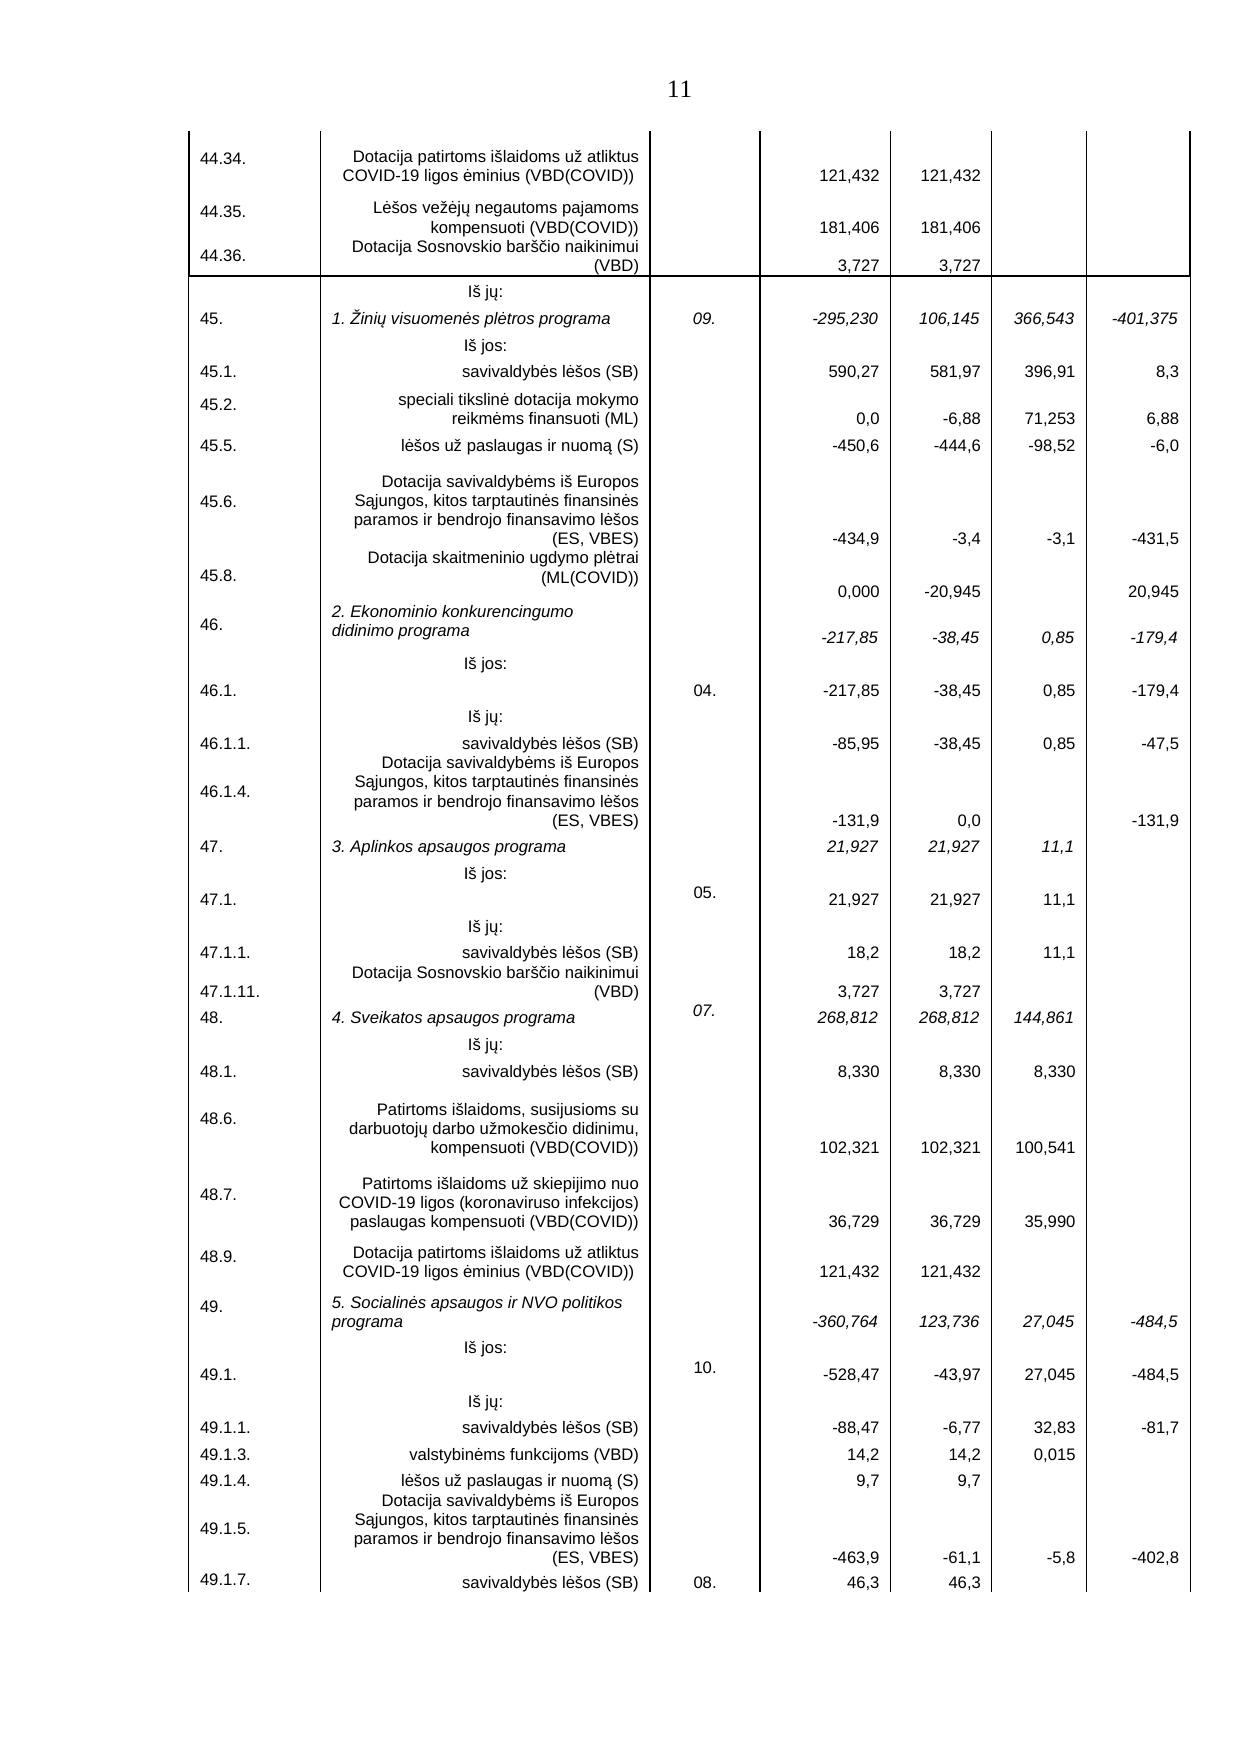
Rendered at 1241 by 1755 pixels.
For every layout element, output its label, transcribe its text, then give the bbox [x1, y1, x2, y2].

table_cell 123,736 [891, 1281, 991, 1331]
table_cell [651, 726, 759, 753]
table_cell 121,432 [891, 1231, 991, 1281]
table_cell 49.1. [189, 1358, 320, 1384]
table_cell [1191, 726, 1220, 753]
table_cell 3,727 [891, 237, 991, 275]
table_cell -98,52 [992, 428, 1086, 454]
table_cell Iš jų: [321, 1384, 649, 1411]
table_cell [992, 548, 1086, 601]
table_cell 581,97 [891, 355, 991, 381]
table_cell Dotacija patirtoms išlaidoms už atliktus COVID-19 ligos ėminius (VBD(COVID)) [321, 1231, 649, 1281]
table_cell [992, 1231, 1086, 1281]
table_cell -38,45 [891, 601, 991, 647]
table_cell [1191, 1001, 1220, 1027]
table_cell [992, 963, 1086, 1001]
table_cell [1191, 1384, 1220, 1411]
table_cell [1191, 601, 1220, 647]
table_cell savivaldybės lėšos (SB) [321, 1054, 649, 1081]
table_cell 46. [189, 601, 320, 647]
table_cell 0,85 [992, 673, 1086, 700]
table_cell 10. [651, 1358, 759, 1384]
table_cell [651, 455, 759, 548]
table_cell Iš jos: [321, 328, 649, 354]
table_cell 11,1 [992, 830, 1086, 856]
table_cell [651, 1028, 759, 1054]
table_cell 6,88 [1087, 381, 1190, 428]
table_cell [992, 909, 1086, 936]
table_cell Iš jų: [321, 277, 649, 301]
table_cell 46.1.1. [189, 726, 320, 753]
table_cell 44.35. [190, 185, 320, 237]
table_cell -484,5 [1087, 1358, 1190, 1384]
table_cell [1191, 355, 1220, 381]
table_cell [651, 328, 759, 354]
table_cell -217,85 [761, 601, 890, 647]
table_cell [651, 830, 759, 856]
table_cell [891, 277, 991, 301]
table_cell [651, 1081, 759, 1157]
table_cell Iš jos: [321, 647, 649, 673]
table_cell 5. Socialinės apsaugos ir NVO politikos programa [321, 1281, 649, 1331]
table_cell -434,9 [761, 455, 890, 548]
table_cell [1191, 455, 1220, 548]
table_cell [1191, 185, 1220, 237]
table_cell [1087, 1028, 1190, 1054]
table_cell [651, 856, 759, 883]
table_cell -6,77 [891, 1411, 991, 1437]
table_cell [761, 909, 890, 936]
table_cell Dotacija Sosnovskio barščio naikinimui (VBD) [321, 237, 649, 275]
table_cell 14,2 [761, 1437, 890, 1464]
table_cell 49.1.4. [189, 1464, 320, 1490]
table_cell 4. Sveikatos apsaugos programa [321, 1001, 649, 1027]
table_cell 0,0 [761, 381, 890, 428]
table_cell -431,5 [1087, 455, 1190, 548]
table_cell [651, 1281, 759, 1331]
table_cell [1191, 301, 1220, 328]
table_cell valstybinėms funkcijoms (VBD) [321, 1437, 649, 1464]
table_cell [1191, 1490, 1220, 1567]
table_cell [1087, 1054, 1190, 1081]
table_cell [1191, 936, 1220, 962]
table_cell 181,406 [891, 185, 991, 237]
table_cell 27,045 [992, 1281, 1086, 1331]
table_cell 14,2 [891, 1437, 991, 1464]
table_cell 2. Ekonominio konkurencingumo didinimo programa [321, 601, 649, 647]
table_cell [1087, 963, 1190, 1001]
table_cell 04. [651, 673, 759, 700]
table_cell -88,47 [761, 1411, 890, 1437]
table_cell [1191, 1281, 1220, 1331]
table_cell 18,2 [761, 936, 890, 962]
table_cell [1191, 1081, 1220, 1157]
table_cell 3. Aplinkos apsaugos programa [321, 830, 649, 856]
table_cell [1191, 1331, 1220, 1357]
table_cell -131,9 [761, 753, 890, 830]
table_cell Lėšos vežėjų negautoms pajamoms kompensuoti (VBD(COVID)) [321, 185, 649, 237]
table_cell [1191, 909, 1220, 936]
table_cell 44.36. [190, 237, 320, 275]
table_cell -360,764 [761, 1281, 890, 1331]
table_cell 3,727 [761, 237, 890, 275]
table_cell 49. [189, 1281, 320, 1331]
table_cell [891, 700, 991, 726]
table_cell [992, 700, 1086, 726]
table_cell [891, 1384, 991, 1411]
table_cell [1087, 647, 1190, 673]
table_cell 106,145 [891, 301, 991, 328]
table_cell -3,1 [992, 455, 1086, 548]
table_cell [1191, 548, 1220, 601]
table_cell [651, 277, 759, 301]
table_cell -61,1 [891, 1490, 991, 1567]
table_cell -38,45 [891, 726, 991, 753]
table_cell [651, 1384, 759, 1411]
table_cell Dotacija savivaldybėms iš Europos Sąjungos, kitos tarptautinės finansinės paramos ir bendrojo finansavimo lėšos (ES, VBES) [321, 753, 649, 830]
table_cell 49.1.3. [189, 1437, 320, 1464]
table_cell 05. [651, 883, 759, 909]
table_cell [189, 856, 320, 883]
table_cell 0,85 [992, 726, 1086, 753]
table_cell 9,7 [761, 1464, 890, 1490]
table_cell -6,88 [891, 381, 991, 428]
table_cell [992, 856, 1086, 883]
table_cell [651, 1331, 759, 1357]
table_cell [761, 856, 890, 883]
table_cell [651, 936, 759, 962]
table_cell -20,945 [891, 548, 991, 601]
table_cell [1087, 1081, 1190, 1157]
table_cell [1087, 1157, 1190, 1231]
table_cell [1087, 830, 1190, 856]
table_cell 1. Žinių visuomenės plėtros programa [321, 301, 649, 328]
table_cell Iš jų: [321, 700, 649, 726]
table_cell [1087, 856, 1190, 883]
table_cell [651, 1437, 759, 1464]
table_cell savivaldybės lėšos (SB) [321, 355, 649, 381]
table_cell [651, 1464, 759, 1490]
table_cell [651, 381, 759, 428]
table_cell -463,9 [761, 1490, 890, 1567]
table_cell [1087, 1567, 1190, 1592]
table_cell 46,3 [891, 1567, 991, 1592]
table_cell Iš jų: [321, 1028, 649, 1054]
table_cell 48.7. [189, 1157, 320, 1231]
table_cell [321, 1358, 649, 1384]
table_cell -3,4 [891, 455, 991, 548]
table_cell [651, 131, 759, 185]
table_cell 121,432 [891, 131, 991, 185]
table_cell [651, 1231, 759, 1281]
table_cell 32,83 [992, 1411, 1086, 1437]
table_cell [651, 1411, 759, 1437]
table_cell [891, 856, 991, 883]
table_cell 47.1.1. [189, 936, 320, 962]
table_cell 45. [189, 301, 320, 328]
table_cell [1191, 963, 1220, 1001]
table_cell 396,91 [992, 355, 1086, 381]
table_cell -402,8 [1087, 1490, 1190, 1567]
table_cell 121,432 [761, 1231, 890, 1281]
table_cell -43,97 [891, 1358, 991, 1384]
table_cell Patirtoms išlaidoms už skiepijimo nuo COVID-19 ligos (koronaviruso infekcijos) paslaugas kompensuoti (VBD(COVID)) [321, 1157, 649, 1231]
table_cell 21,927 [761, 883, 890, 909]
table_cell 46.1.4. [189, 753, 320, 830]
table_cell 49.1.7. [189, 1567, 320, 1592]
table_cell 8,330 [992, 1054, 1086, 1081]
table_cell [1191, 1157, 1220, 1231]
table_cell [761, 1028, 890, 1054]
table_cell [891, 1331, 991, 1357]
table_cell [1191, 237, 1220, 275]
table_cell [1191, 1054, 1220, 1081]
table_cell [1087, 1384, 1190, 1411]
table_cell [992, 237, 1086, 275]
table_cell Patirtoms išlaidoms, susijusioms su darbuotojų darbo užmokesčio didinimu, kompensuoti (VBD(COVID)) [321, 1081, 649, 1157]
table_cell lėšos už paslaugas ir nuomą (S) [321, 1464, 649, 1490]
table_cell 21,927 [761, 830, 890, 856]
table_cell [189, 700, 320, 726]
table_cell [651, 700, 759, 726]
table_cell [651, 909, 759, 936]
table_cell 8,3 [1087, 355, 1190, 381]
table_cell Dotacija savivaldybėms iš Europos Sąjungos, kitos tarptautinės finansinės paramos ir bendrojo finansavimo lėšos (ES, VBES) [321, 455, 649, 548]
table_cell [1191, 856, 1220, 883]
table_cell Iš jos: [321, 1331, 649, 1357]
table_cell [1087, 277, 1190, 301]
table_cell [992, 1331, 1086, 1357]
table_cell 0,015 [992, 1437, 1086, 1464]
table_cell -85,95 [761, 726, 890, 753]
table_cell 45.8. [189, 548, 320, 601]
table_cell -81,7 [1087, 1411, 1190, 1437]
table_cell [1191, 1567, 1220, 1592]
table_cell -450,6 [761, 428, 890, 454]
table_cell Dotacija skaitmeninio ugdymo plėtrai (ML(COVID)) [321, 548, 649, 601]
table_cell 8,330 [891, 1054, 991, 1081]
table_cell 268,812 [761, 1001, 890, 1027]
table_cell lėšos už paslaugas ir nuomą (S) [321, 428, 649, 454]
table_cell [992, 1028, 1086, 1054]
table_cell 49.1.1. [189, 1411, 320, 1437]
table_cell [761, 647, 890, 673]
table_cell [1087, 185, 1189, 237]
table_cell 45.5. [189, 428, 320, 454]
table_cell 07. [651, 1001, 759, 1027]
table_cell -528,47 [761, 1358, 890, 1384]
table_cell [761, 328, 890, 354]
table_cell 47. [189, 830, 320, 856]
table_cell 268,812 [891, 1001, 991, 1027]
table_cell -217,85 [761, 673, 890, 700]
table_cell [761, 1384, 890, 1411]
table_cell [1191, 328, 1220, 354]
table_cell [1191, 883, 1220, 909]
table_cell 18,2 [891, 936, 991, 962]
table_cell Dotacija savivaldybėms iš Europos Sąjungos, kitos tarptautinės finansinės paramos ir bendrojo finansavimo lėšos (ES, VBES) [321, 1490, 649, 1567]
table_cell [1087, 883, 1190, 909]
table_cell 27,045 [992, 1358, 1086, 1384]
table_cell [651, 355, 759, 381]
table_cell [651, 237, 759, 275]
table_cell [321, 883, 649, 909]
table_cell [1191, 1231, 1220, 1281]
table_cell [891, 328, 991, 354]
table_cell 21,927 [891, 830, 991, 856]
table_cell [1191, 1028, 1220, 1054]
table_cell 590,27 [761, 355, 890, 381]
table_cell 21,927 [891, 883, 991, 909]
table_cell [651, 1157, 759, 1231]
table_cell 49.1.5. [189, 1490, 320, 1567]
table_cell [1087, 1464, 1190, 1490]
table_cell [651, 185, 759, 237]
table_cell [1087, 1331, 1190, 1357]
table_cell [891, 1028, 991, 1054]
table_cell [651, 548, 759, 601]
table_cell [1191, 1411, 1220, 1437]
table_cell -484,5 [1087, 1281, 1190, 1331]
table_cell [992, 185, 1086, 237]
table_cell 121,432 [761, 131, 890, 185]
table_cell [189, 328, 320, 354]
table_cell -5,8 [992, 1490, 1086, 1567]
table_cell -131,9 [1087, 753, 1190, 830]
table_cell [1191, 428, 1220, 454]
table_cell -401,375 [1087, 301, 1190, 328]
table_cell 47.1. [189, 883, 320, 909]
table_cell [1087, 237, 1189, 275]
table_cell [992, 647, 1086, 673]
table_cell 181,406 [761, 185, 890, 237]
table_cell 36,729 [891, 1157, 991, 1231]
table_cell [651, 963, 759, 1001]
table_cell savivaldybės lėšos (SB) [321, 1411, 649, 1437]
table_cell -6,0 [1087, 428, 1190, 454]
table_cell [651, 601, 759, 647]
table_cell [1087, 936, 1190, 962]
table_cell [189, 909, 320, 936]
table_cell [1191, 381, 1220, 428]
table_cell Dotacija Sosnovskio barščio naikinimui (VBD) [321, 963, 649, 1001]
table_cell 47.1.11. [189, 963, 320, 1001]
table_cell speciali tikslinė dotacija mokymo reikmėms finansuoti (ML) [321, 381, 649, 428]
table_cell [1191, 673, 1220, 700]
table_cell 71,253 [992, 381, 1086, 428]
table_cell [992, 277, 1086, 301]
table_cell [992, 1384, 1086, 1411]
table_cell 35,990 [992, 1157, 1086, 1231]
table_cell 09. [651, 301, 759, 328]
table_cell 366,543 [992, 301, 1086, 328]
table_cell 0,000 [761, 548, 890, 601]
table_cell 11,1 [992, 936, 1086, 962]
table_cell -38,45 [891, 673, 991, 700]
table_cell 11,1 [992, 883, 1086, 909]
table_cell 9,7 [891, 1464, 991, 1490]
table_cell 0,85 [992, 601, 1086, 647]
table_cell [651, 1490, 759, 1567]
table_cell [1087, 700, 1190, 726]
table_cell 102,321 [891, 1081, 991, 1157]
table_cell -179,4 [1087, 673, 1190, 700]
table_cell [189, 1384, 320, 1411]
table_cell 48. [189, 1001, 320, 1027]
table_cell 48.6. [189, 1081, 320, 1157]
table_cell 3,727 [761, 963, 890, 1001]
table_cell 8,330 [761, 1054, 890, 1081]
table_cell [1087, 1231, 1190, 1281]
table_cell [1191, 647, 1220, 673]
table_cell [891, 909, 991, 936]
table_cell Iš jų: [321, 909, 649, 936]
table_cell 08. [651, 1567, 759, 1592]
table_cell [1191, 1437, 1220, 1464]
table_cell 102,321 [761, 1081, 890, 1157]
table_cell [1191, 1358, 1220, 1384]
table_cell [992, 131, 1086, 185]
table_cell Iš jos: [321, 856, 649, 883]
table_cell 3,727 [891, 963, 991, 1001]
table_cell 100,541 [992, 1081, 1086, 1157]
table_cell -295,230 [761, 301, 890, 328]
table_cell -444,6 [891, 428, 991, 454]
table_cell savivaldybės lėšos (SB) [321, 936, 649, 962]
table_cell 20,945 [1087, 548, 1190, 601]
table_cell [189, 1331, 320, 1357]
table_cell 45.1. [189, 355, 320, 381]
table_cell [761, 277, 890, 301]
table_cell [1191, 1464, 1220, 1490]
table_cell -47,5 [1087, 726, 1190, 753]
table_cell [1191, 753, 1220, 830]
table_cell [1087, 1437, 1190, 1464]
table_cell [1191, 700, 1220, 726]
table_cell [992, 1464, 1086, 1490]
table_cell [189, 277, 320, 301]
table_cell [651, 753, 759, 830]
table_cell [761, 1331, 890, 1357]
table_cell [992, 1567, 1086, 1592]
table_cell [1087, 131, 1189, 185]
table_cell 45.2. [189, 381, 320, 428]
table_cell [992, 328, 1086, 354]
table_cell [761, 700, 890, 726]
table_cell 144,861 [992, 1001, 1086, 1027]
table_cell [189, 1028, 320, 1054]
table_cell [1087, 909, 1190, 936]
table_cell Dotacija patirtoms išlaidoms už atliktus COVID-19 ligos ėminius (VBD(COVID)) [321, 131, 649, 185]
table_cell 46,3 [761, 1567, 890, 1592]
table_cell [651, 1054, 759, 1081]
table_cell 48.9. [189, 1231, 320, 1281]
table_cell 0,0 [891, 753, 991, 830]
table_cell [321, 673, 649, 700]
table_cell 45.6. [189, 455, 320, 548]
table_cell [891, 647, 991, 673]
table_cell [651, 428, 759, 454]
table_cell savivaldybės lėšos (SB) [321, 726, 649, 753]
table_cell 44.34. [190, 131, 320, 185]
table_cell [189, 647, 320, 673]
table_cell 36,729 [761, 1157, 890, 1231]
table_cell [992, 753, 1086, 830]
table_cell 48.1. [189, 1054, 320, 1081]
table_cell savivaldybės lėšos (SB) [321, 1567, 649, 1592]
table_cell [1087, 328, 1190, 354]
table_cell [1191, 830, 1220, 856]
table_cell 46.1. [189, 673, 320, 700]
table_cell [651, 647, 759, 673]
table_cell [1191, 275, 1220, 301]
table_cell [1191, 131, 1220, 185]
table_cell [1087, 1001, 1190, 1027]
table_cell -179,4 [1087, 601, 1190, 647]
